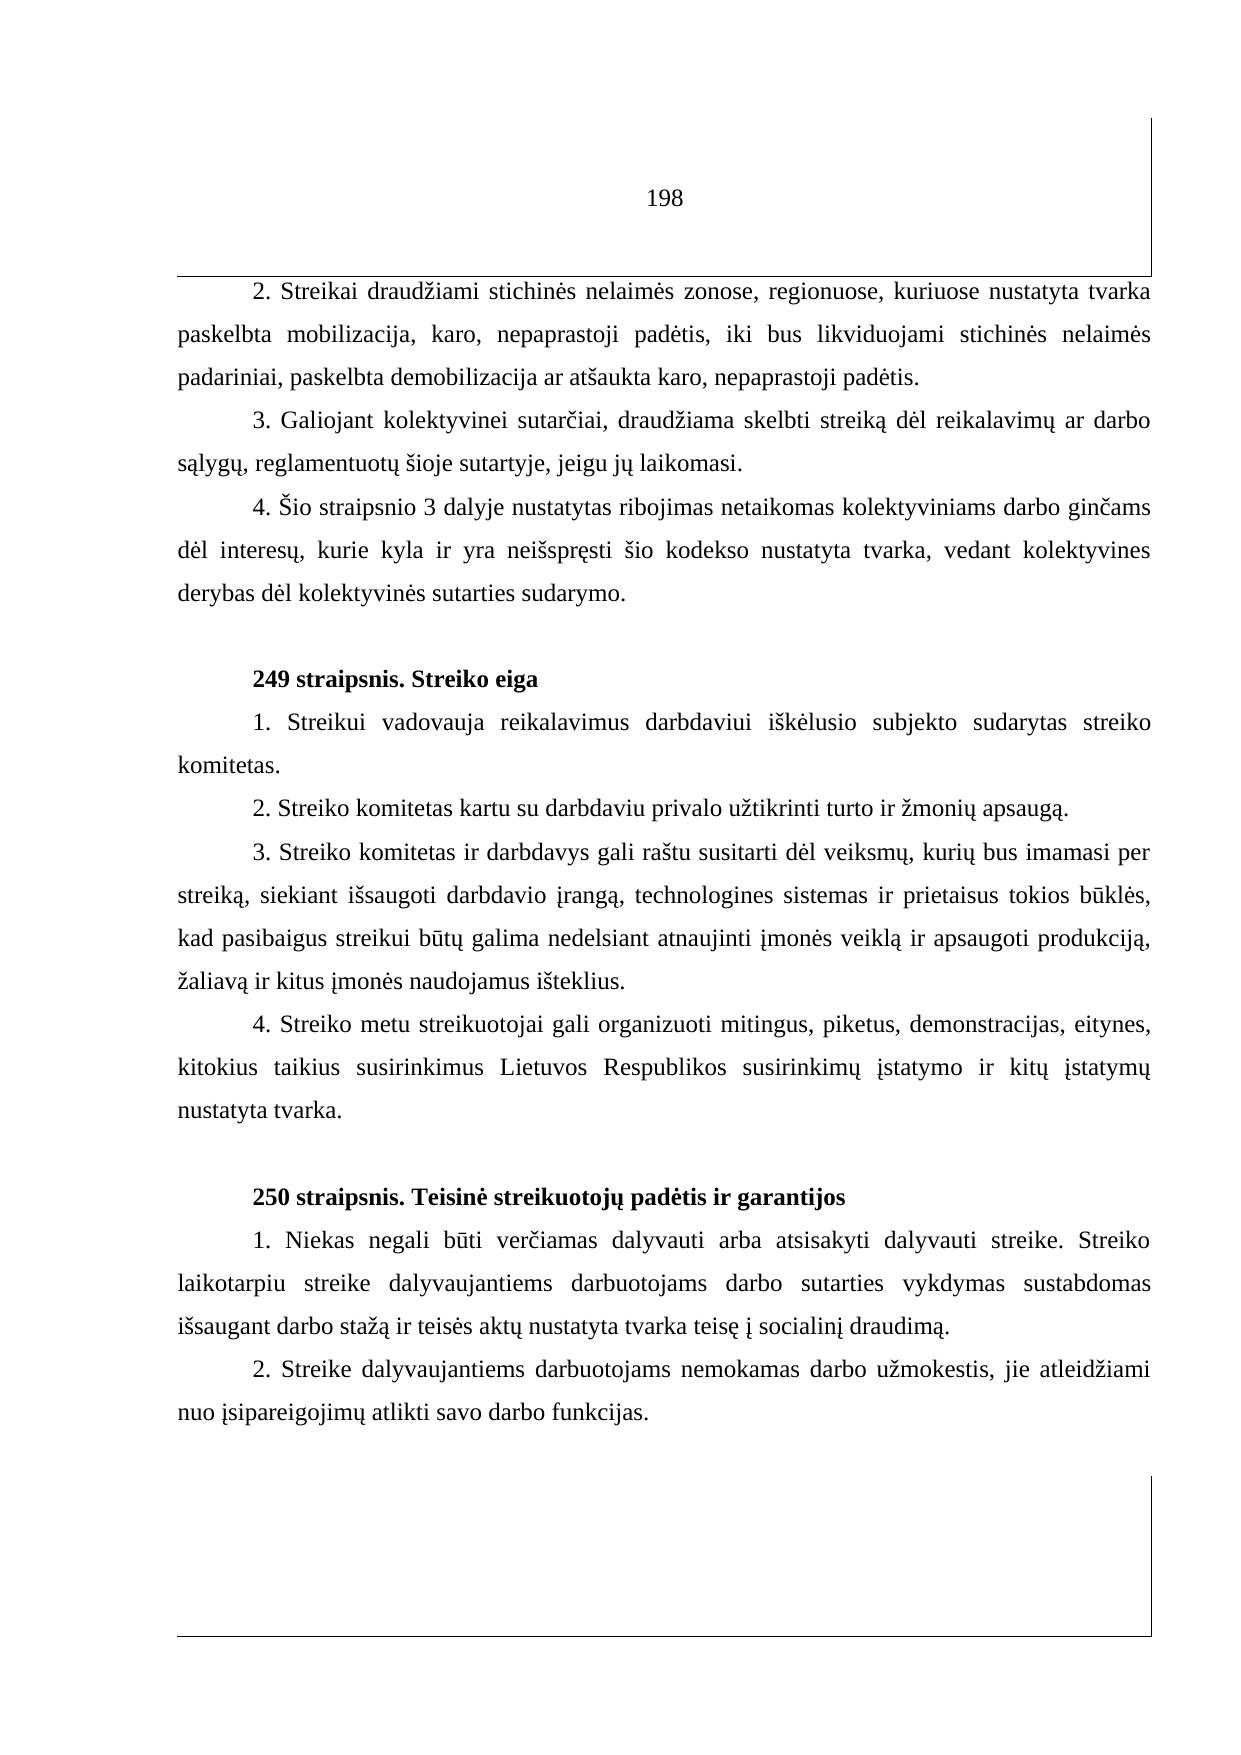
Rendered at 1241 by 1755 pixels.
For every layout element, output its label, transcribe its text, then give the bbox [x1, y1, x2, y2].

text 2. Streiko komitetas kartu su darbdaviu privalo užtikrinti turto ir žmonių apsaugą. [177, 793, 1152, 822]
subtitle 250 straipsnis. Teisinė streikuotojų padėtis ir garantijos [177, 1182, 1152, 1210]
text 1. Streikui vadovauja reikalavimus darbdaviui iškėlusio subjekto sudarytas streiko komitetas. [177, 707, 1152, 779]
text 2. Streikai draudžiami stichinės nelaimės zonose, regionuose, kuriuose nustatyta tvarka paskelbta mobilizacija, karo, nepaprastoji padėtis, iki bus likviduojami stichinės nelaimės padariniai, paskelbta demobilizacija ar atšaukta karo, nepaprastoji padėtis. [177, 276, 1152, 391]
text 4. Šio straipsnio 3 dalyje nustatytas ribojimas netaikomas kolektyviniams darbo ginčams dėl interesų, kurie kyla ir yra neišspręsti šio kodekso nustatyta tvarka, vedant kolektyvines derybas dėl kolektyvinės sutarties sudarymo. [177, 492, 1152, 607]
text 1. Niekas negali būti verčiamas dalyvauti arba atsisakyti dalyvauti streike. Streiko laikotarpiu streike dalyvaujantiems darbuotojams darbo sutarties vykdymas sustabdomas išsaugant darbo stažą ir teisės aktų nustatyta tvarka teisę į socialinį draudimą. [177, 1225, 1152, 1340]
text 3. Galiojant kolektyvinei sutarčiai, draudžiama skelbti streiką dėl reikalavimų ar darbo sąlygų, reglamentuotų šioje sutartyje, jeigu jų laikomasi. [177, 405, 1152, 477]
subtitle 249 straipsnis. Streiko eiga [177, 664, 1152, 693]
text 2. Streike dalyvaujantiems darbuotojams nemokamas darbo užmokestis, jie atleidžiami nuo įsipareigojimų atlikti savo darbo funkcijas. [177, 1354, 1152, 1426]
text 3. Streiko komitetas ir darbdavys gali raštu susitarti dėl veiksmų, kurių bus imamasi per streiką, siekiant išsaugoti darbdavio įrangą, technologines sistemas ir prietaisus tokios būklės, kad pasibaigus streikui būtų galima nedelsiant atnaujinti įmonės veiklą ir apsaugoti produkciją, žaliavą ir kitus įmonės naudojamus išteklius. [177, 837, 1152, 995]
text 4. Streiko metu streikuotojai gali organizuoti mitingus, piketus, demonstracijas, eitynes, kitokius taikius susirinkimus Lietuvos Respublikos susirinkimų įstatymo ir kitų įstatymų nustatyta tvarka. [177, 1009, 1152, 1124]
